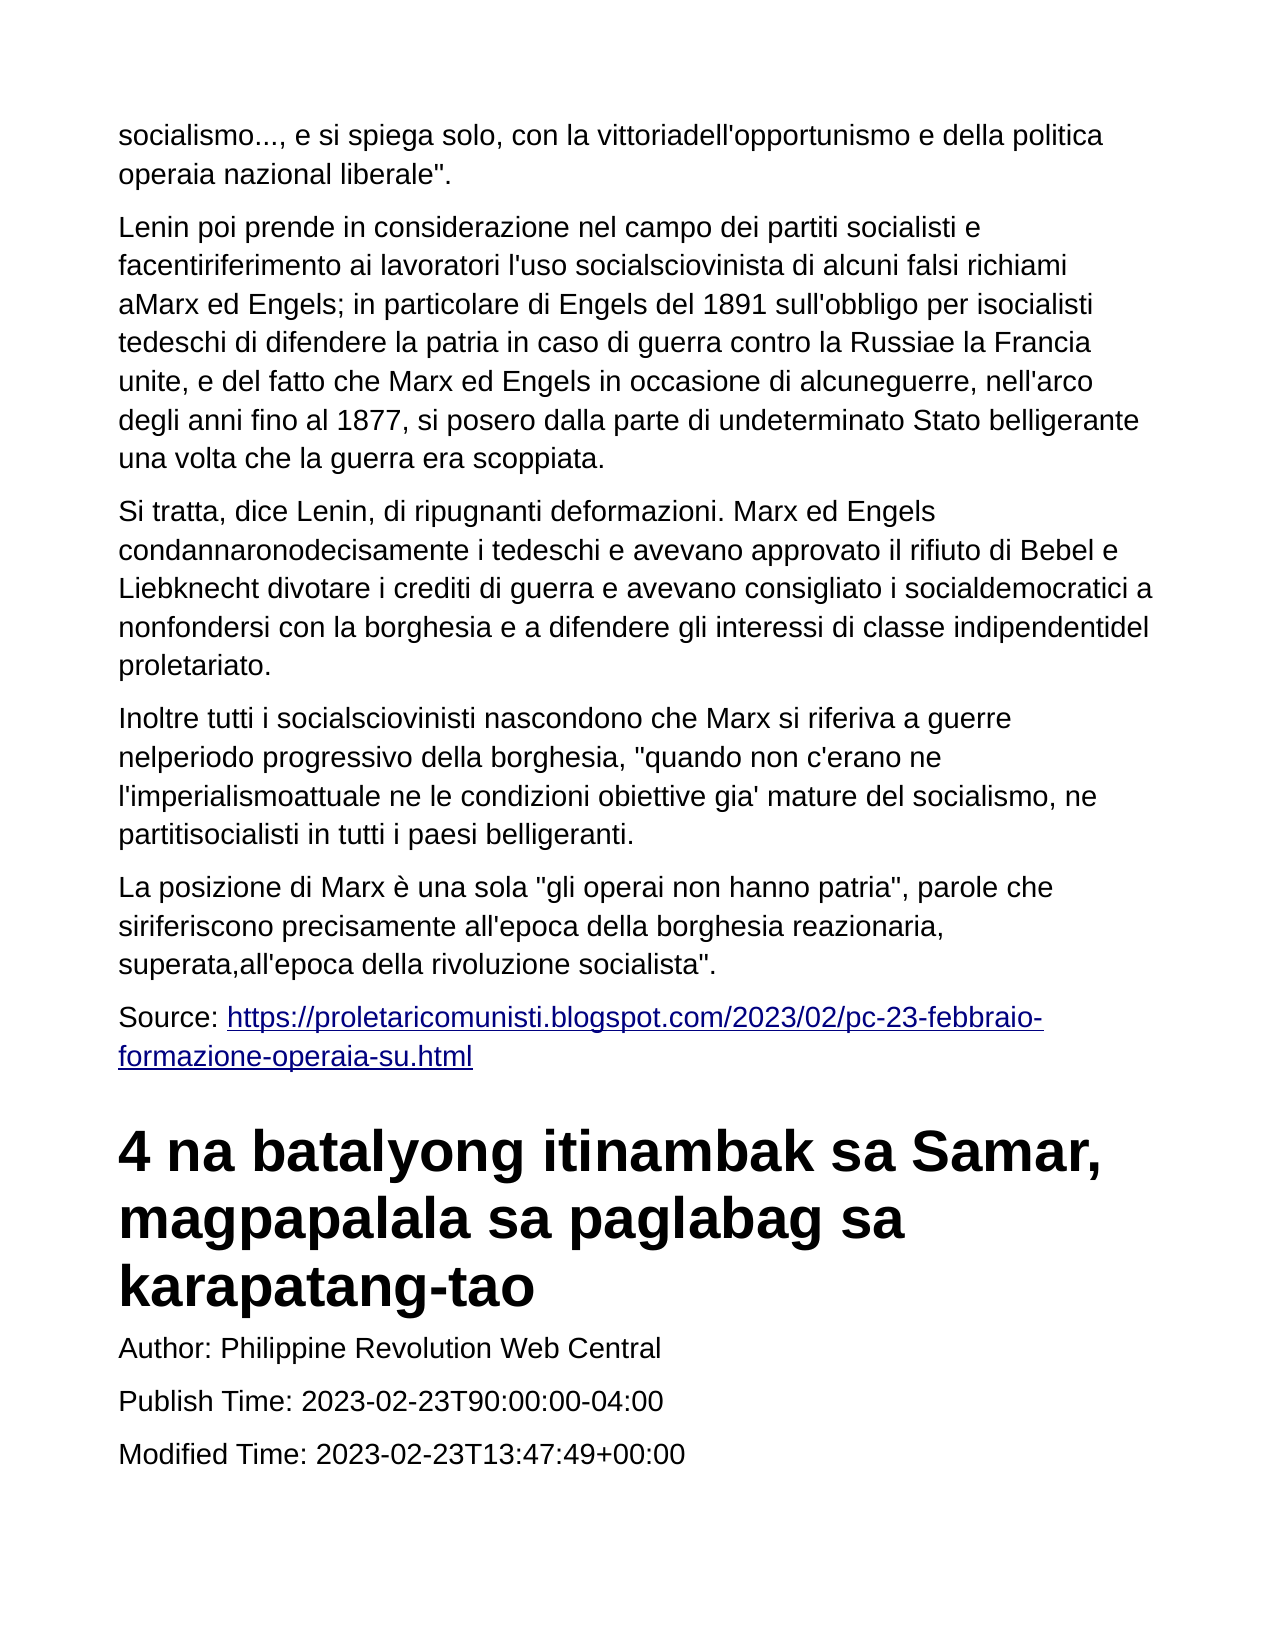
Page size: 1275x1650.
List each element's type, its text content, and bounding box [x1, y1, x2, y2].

text Inoltre tutti i socialsciovinisti nascondono che Marx si riferiva a guerre nelperiodo progressivo della borghesia, "quando non c'erano ne l'imperialismoattuale ne le condizioni obiettive gia' mature del socialismo, ne partitisocialisti in tutti i paesi belligeranti. [118, 701, 1157, 851]
text Si tratta, dice Lenin, di ripugnanti deformazioni. Marx ed Engels condannaronodecisamente i tedeschi e avevano approvato il rifiuto di Bebel e Liebknecht divotare i crediti di guerra e avevano consigliato i socialdemocratici a nonfondersi con la borghesia e a difendere gli interessi di classe indipendentidel proletariato. [118, 494, 1157, 682]
text Author: Philippine Revolution Web Central [118, 1331, 1157, 1364]
subtitle 4 na batalyong itinambak sa Samar, magpapalala sa paglabag sa karapatang-tao [118, 1117, 1157, 1318]
text Lenin poi prende in considerazione nel campo dei partiti socialisti e facentiriferimento ai lavoratori l'uso socialsciovinista di alcuni falsi richiami aMarx ed Engels; in particolare di Engels del 1891 sull'obbligo per isocialisti tedeschi di difendere la patria in caso di guerra contro la Russiae la Francia unite, e del fatto che Marx ed Engels in occasione di alcuneguerre, nell'arco degli anni fino al 1877, si posero dalla parte di undeterminato Stato belligerante una volta che la guerra era scoppiata. [118, 210, 1157, 474]
text socialismo..., e si spiega solo, con la vittoriadell'opportunismo e della politica operaia nazional liberale". [118, 118, 1157, 190]
text Publish Time: 2023-02-23T90:00:00-04:00 [118, 1384, 1157, 1417]
text Source: https://proletaricomunisti.blogspot.com/2023/02/pc-23-febbraio-formazione-operaia-su.html [118, 1000, 1157, 1072]
text Modified Time: 2023-02-23T13:47:49+00:00 [118, 1437, 1157, 1471]
text La posizione di Marx è una sola "gli operai non hanno patria", parole che siriferiscono precisamente all'epoca della borghesia reazionaria, superata,all'epoca della rivoluzione socialista". [118, 870, 1157, 981]
